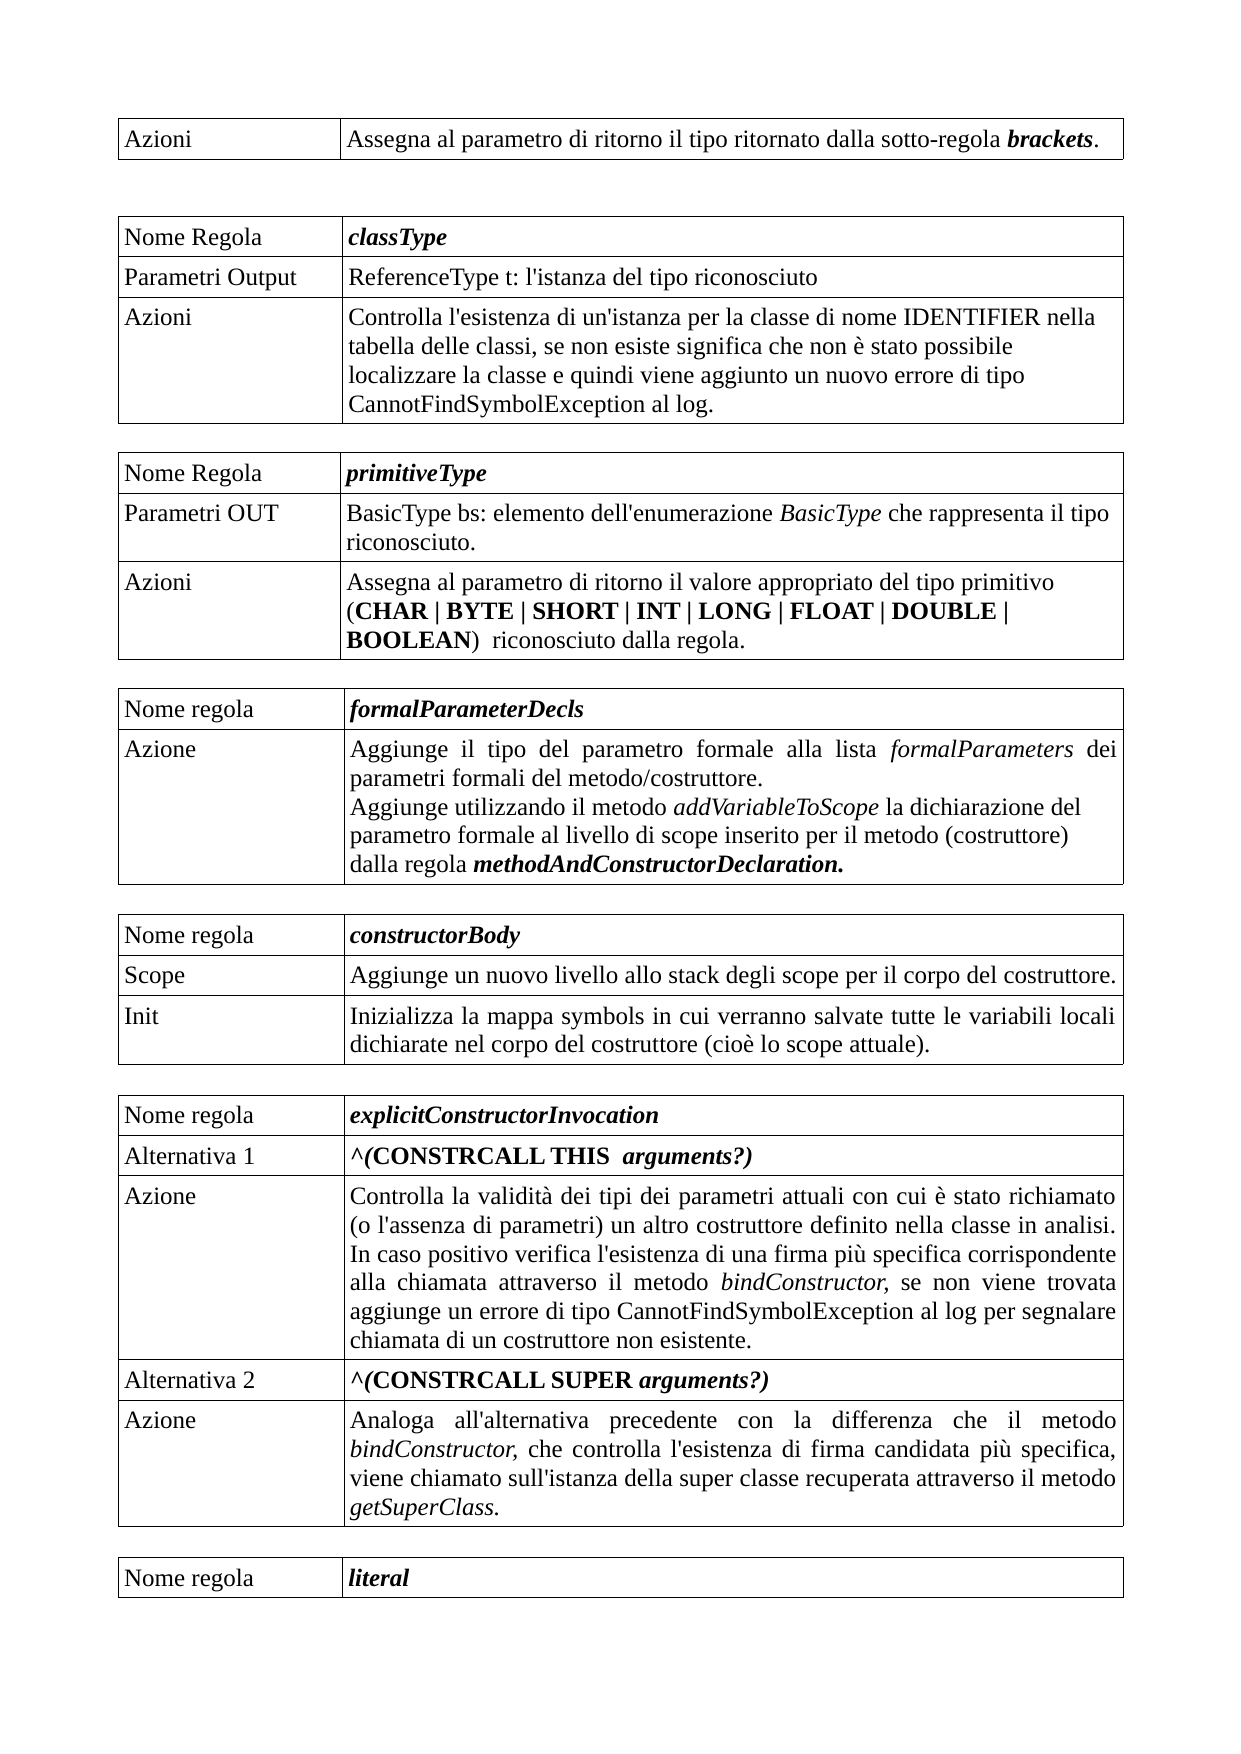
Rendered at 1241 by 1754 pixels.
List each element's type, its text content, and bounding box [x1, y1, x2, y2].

table_cell Azione [119, 1401, 344, 1526]
table_header Nome regola [119, 915, 344, 955]
table_cell Azioni [119, 562, 340, 659]
table_header classType [343, 217, 1123, 256]
table_cell Parametri Output [119, 257, 342, 297]
table_header Nome regola [119, 689, 344, 728]
table_cell Azioni [119, 298, 342, 423]
table_cell Azioni [119, 119, 340, 158]
table_header constructorBody [345, 915, 1123, 955]
table_cell Analoga all'alternativa precedente con la differenza che il metodo bindConstructor, che controlla l'esistenza di firma candidata più specifica, viene chiamato sull'istanza della super classe recuperata attraverso il metodo getSuperClass. [345, 1401, 1123, 1526]
table_cell Inizializza la mappa symbols in cui verranno salvate tutte le variabili locali dichiarate nel corpo del costruttore (cioè lo scope attuale). [345, 996, 1123, 1064]
table_cell ^(CONSTRCALL THIS arguments?) [345, 1136, 1123, 1175]
table_cell Aggiunge un nuovo livello allo stack degli scope per il corpo del costruttore. [345, 956, 1123, 995]
table_cell ^(CONSTRCALL SUPER arguments?) [345, 1360, 1123, 1400]
table_cell BasicType bs: elemento dell'enumerazione BasicType che rappresenta il tipo riconosciuto. [341, 494, 1123, 561]
table_cell Parametri OUT [119, 494, 340, 561]
table_cell Controlla la validità dei tipi dei parametri attuali con cui è stato richiamato (o l'assenza di parametri) un altro costruttore definito nella classe in analisi. In caso positivo verifica l'esistenza di una firma più specifica corrispondente alla chiamata attraverso il metodo bindConstructor, se non viene trovata aggiunge un errore di tipo CannotFindSymbolException al log per segnalare chiamata di un costruttore non esistente. [345, 1176, 1123, 1359]
table_header explicitConstructorInvocation [345, 1096, 1123, 1135]
table_cell Assegna al parametro di ritorno il valore appropriato del tipo primitivo (CHAR | BYTE | SHORT | INT | LONG | FLOAT | DOUBLE | BOOLEAN) riconosciuto dalla regola. [341, 562, 1123, 659]
table_header Nome Regola [119, 217, 342, 256]
table_cell Alternativa 1 [119, 1136, 344, 1175]
table_cell ReferenceType t: l'istanza del tipo riconosciuto [343, 257, 1123, 297]
table_header formalParameterDecls [345, 689, 1123, 728]
table_cell Scope [119, 956, 344, 995]
table_cell Controlla l'esistenza di un'istanza per la classe di nome IDENTIFIER nella tabella delle classi, se non esiste significa che non è stato possibile localizzare la classe e quindi viene aggiunto un nuovo errore di tipo CannotFindSymbolException al log. [343, 298, 1123, 423]
table_cell Azione [119, 1176, 344, 1359]
table_header primitiveType [341, 453, 1123, 492]
table_cell Alternativa 2 [119, 1360, 344, 1400]
table_cell Init [119, 996, 344, 1064]
table_cell Aggiunge il tipo del parametro formale alla lista formalParameters dei parametri formali del metodo/costruttore. Aggiunge utilizzando il metodo addVariableToScope la dichiarazione del parametro formale al livello di scope inserito per il metodo (costruttore) dalla regola methodAndConstructorDeclaration. [345, 730, 1123, 884]
table_header literal [343, 1558, 1123, 1597]
table_header Nome regola [119, 1096, 344, 1135]
table_cell Azione [119, 730, 344, 884]
table_cell Assegna al parametro di ritorno il tipo ritornato dalla sotto-regola brackets. [341, 119, 1123, 158]
table_header Nome regola [119, 1558, 342, 1597]
table_header Nome Regola [119, 453, 340, 492]
